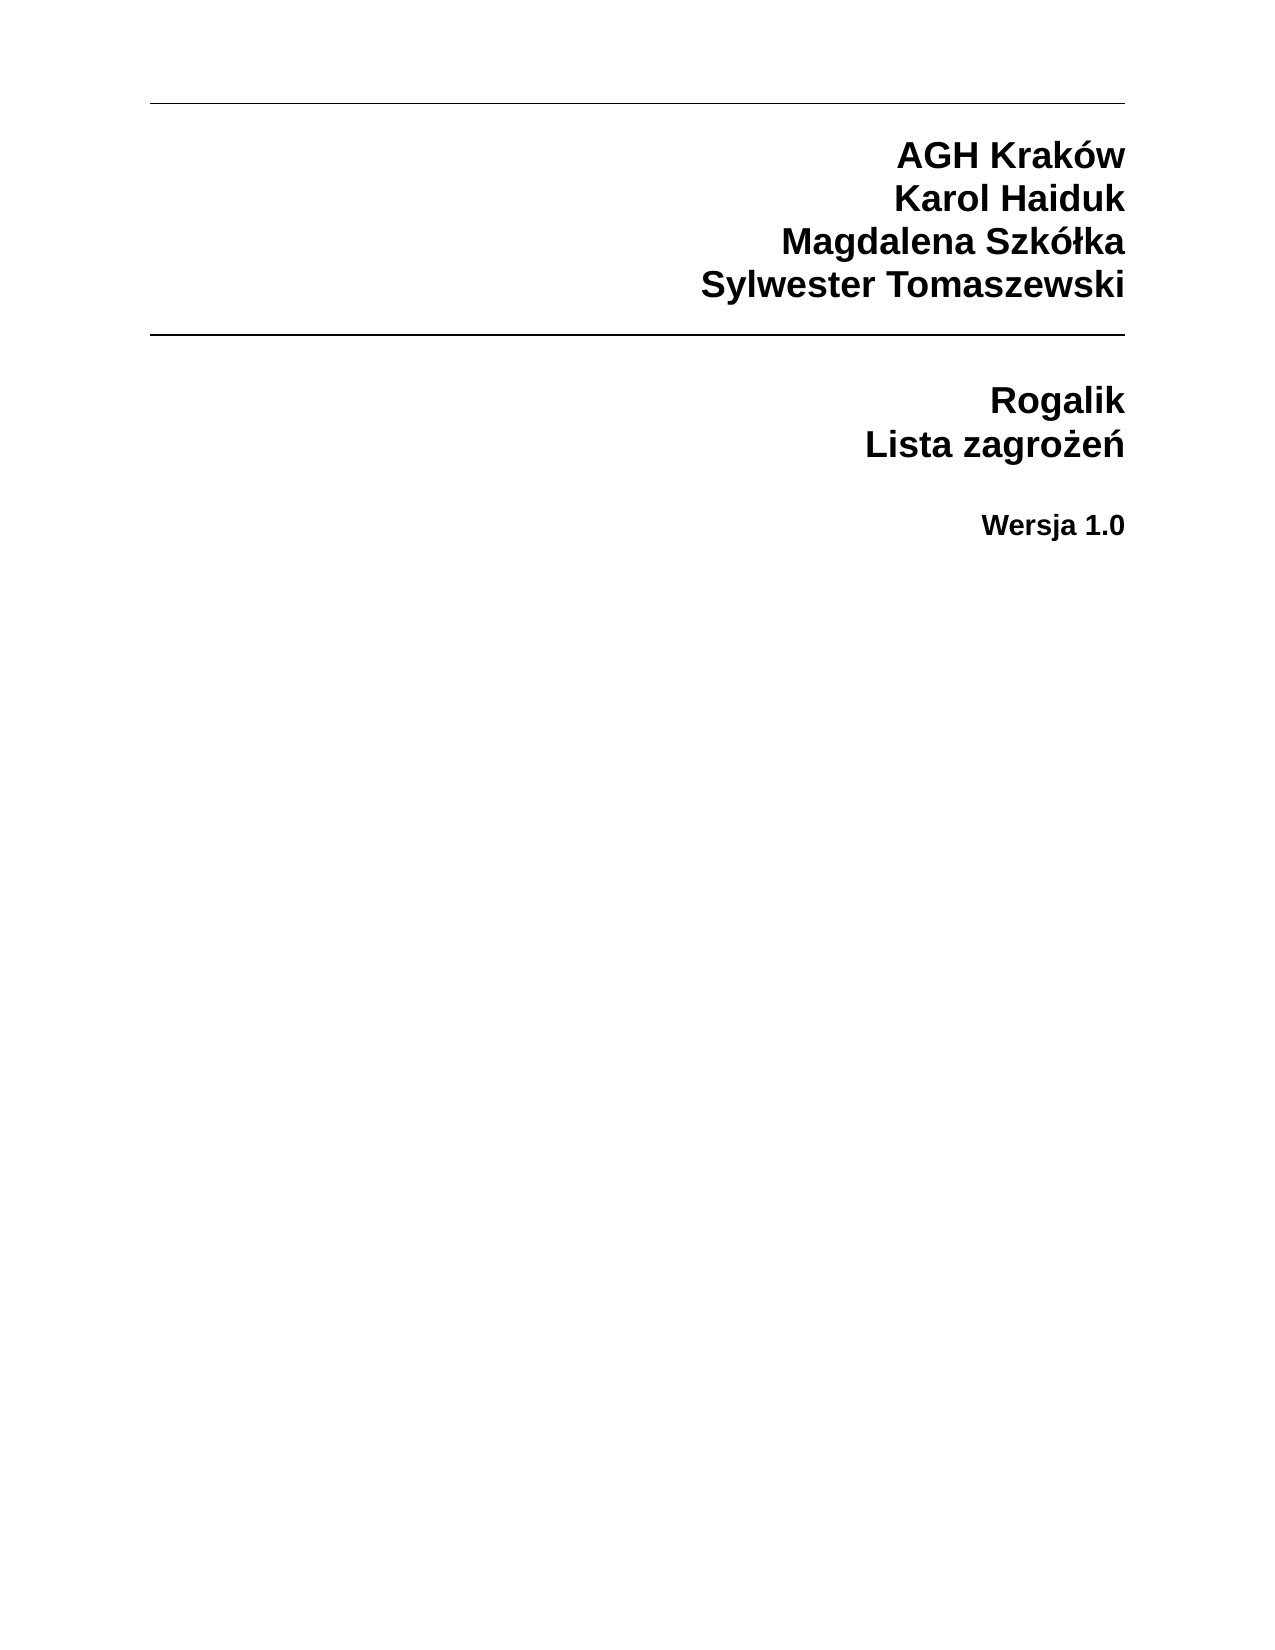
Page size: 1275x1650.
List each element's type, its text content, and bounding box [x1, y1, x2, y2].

text Lista zagrożeń [150, 422, 1125, 465]
text Rogalik [150, 379, 1125, 422]
text Wersja 1.0 [150, 508, 1125, 542]
